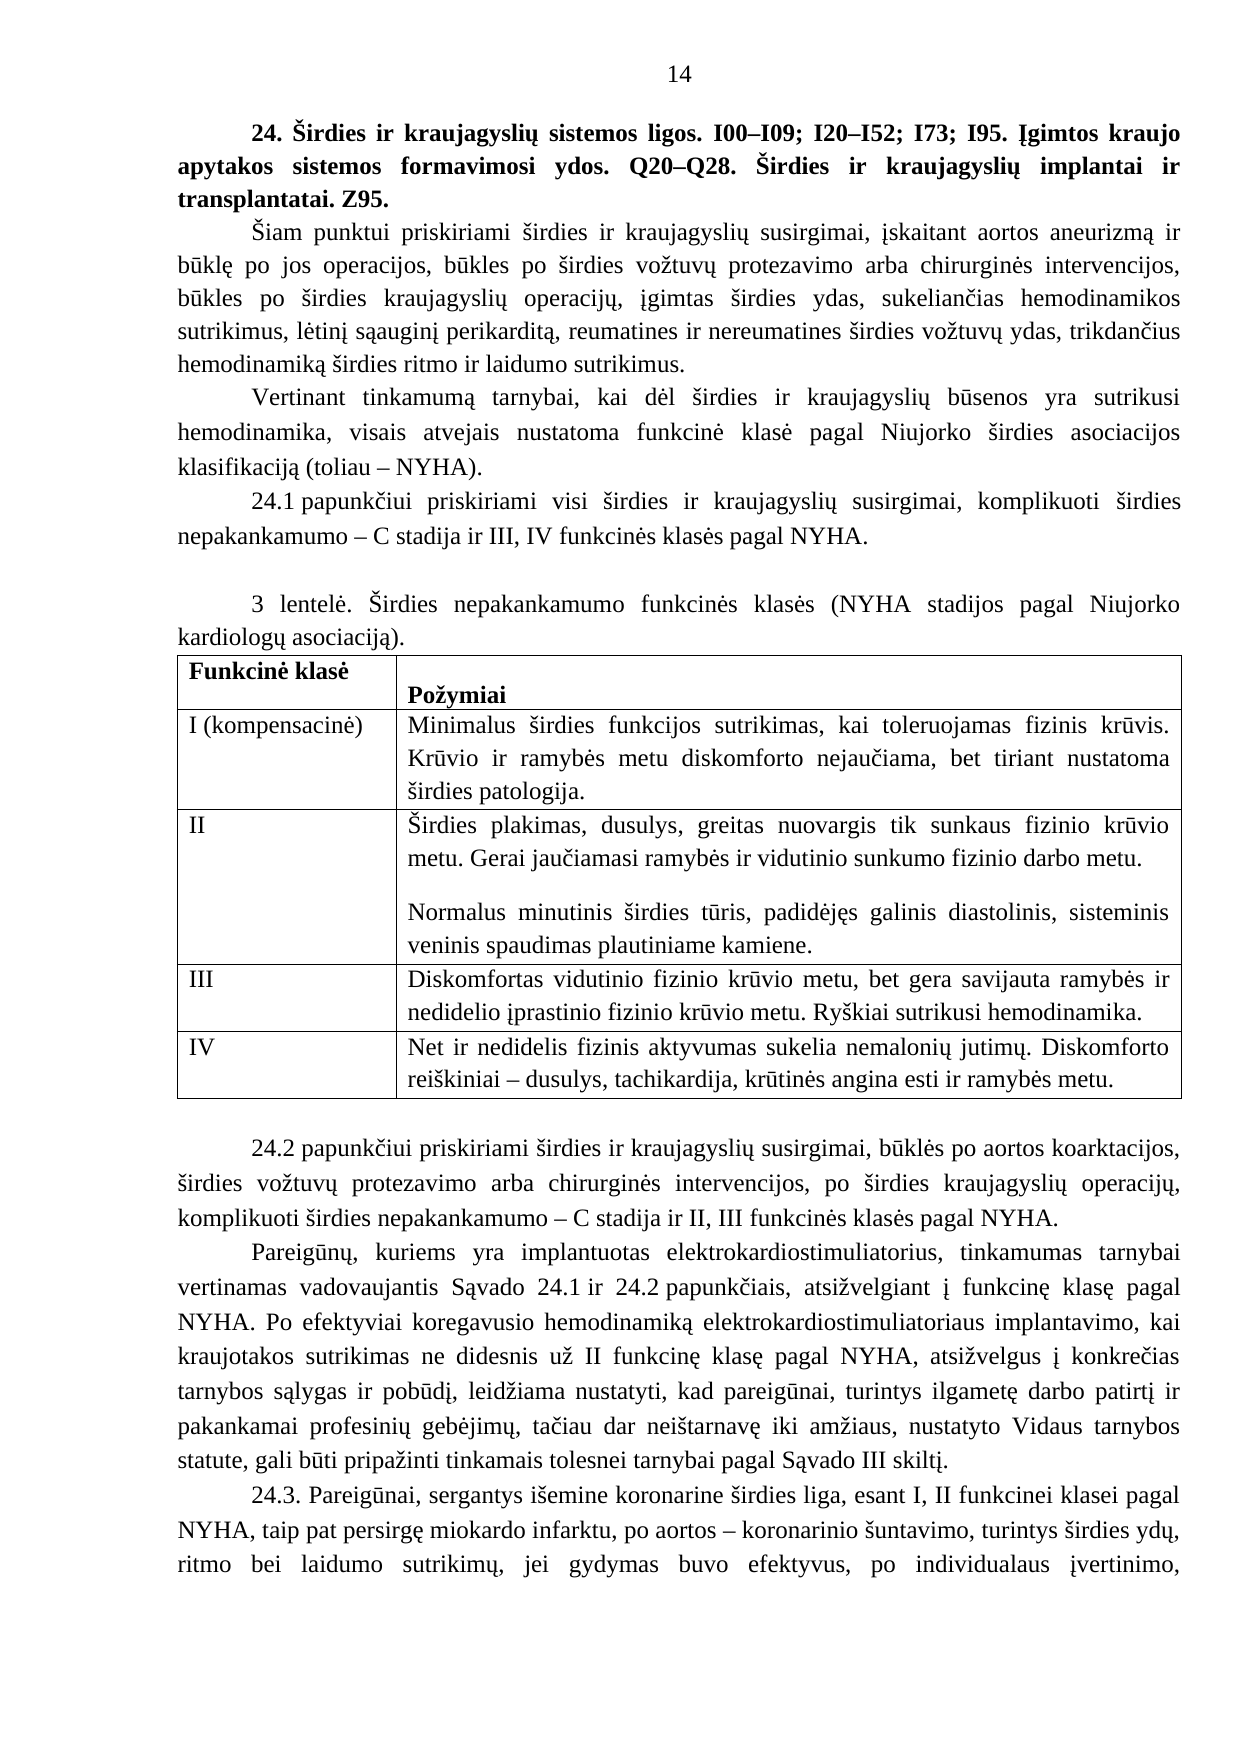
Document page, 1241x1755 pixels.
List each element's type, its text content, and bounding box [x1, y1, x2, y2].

table_header Požymiai [397, 656, 1181, 709]
table_cell III [178, 965, 396, 1031]
text Šiam punktui priskiriami širdies ir kraujagyslių susirgimai, įskaitant aortos aneurizmą ir būklę po jos operacijos, būkles po širdies vožtuvų protezavimo arba chirurginės intervencijos, būkles po širdies kraujagyslių operacijų, įgimtas širdies ydas, sukeliančias hemodinamikos sutrikimus, lėtinį sąauginį perikarditą, reumatines ir nereumatines širdies vožtuvų ydas, trikdančius hemodinamiką širdies ritmo ir laidumo sutrikimus. [177, 217, 1181, 378]
table_cell Diskomfortas vidutinio fizinio krūvio metu, bet gera savijauta ramybės ir nedidelio įprastinio fizinio krūvio metu. Ryškiai sutrikusi hemodinamika. [397, 965, 1181, 1031]
table_cell Net ir nedidelis fizinis aktyvumas sukelia nemalonių jutimų. Diskomforto reiškiniai – dusulys, tachikardija, krūtinės angina esti ir ramybės metu. [397, 1032, 1181, 1098]
text 24. Širdies ir kraujagyslių sistemos ligos. I00–I09; I20–I52; I73; I95. Įgimtos kraujo apytakos sistemos formavimosi ydos. Q20–Q28. Širdies ir kraujagyslių implantai ir transplantatai. Z95. [177, 118, 1181, 213]
text 3 lentelė. Širdies nepakankamumo funkcinės klasės (NYHA stadijos pagal Niujorko kardiologų asociaciją). [177, 589, 1181, 651]
table_cell Širdies plakimas, dusulys, greitas nuovargis tik sunkaus fizinio krūvio metu. Gerai jaučiamasi ramybės ir vidutinio sunkumo fizinio darbo metu. Normalus minutinis širdies tūris, padidėjęs galinis diastolinis, sisteminis veninis spaudimas plautiniame kamiene. [397, 810, 1181, 963]
table_cell I (kompensacinė) [178, 710, 396, 809]
table_header Funkcinė klasė [178, 656, 396, 709]
table_cell IV [178, 1032, 396, 1098]
text 24.2 papunkčiui priskiriami širdies ir kraujagyslių susirgimai, būklės po aortos koarktacijos, širdies vožtuvų protezavimo arba chirurginės intervencijos, po širdies kraujagyslių operacijų, komplikuoti širdies nepakankamumo – C stadija ir II, III funkcinės klasės pagal NYHA. [177, 1133, 1181, 1231]
table_cell Minimalus širdies funkcijos sutrikimas, kai toleruojamas fizinis krūvis. Krūvio ir ramybės metu diskomforto nejaučiama, bet tiriant nustatoma širdies patologija. [397, 710, 1181, 809]
text 24.3. Pareigūnai, sergantys išemine koronarine širdies liga, esant I, II funkcinei klasei pagal NYHA, taip pat persirgę miokardo infarktu, po aortos – koronarinio šuntavimo, turintys širdies ydų, ritmo bei laidumo sutrikimų, jei gydymas buvo efektyvus, po individualaus įvertinimo, [177, 1480, 1181, 1578]
text Pareigūnų, kuriems yra implantuotas elektrokardiostimuliatorius, tinkamumas tarnybai vertinamas vadovaujantis Sąvado 24.1 ir 24.2 papunkčiais, atsižvelgiant į funkcinę klasę pagal NYHA. Po efektyviai koregavusio hemodinamiką elektrokardiostimuliatoriaus implantavimo, kai kraujotakos sutrikimas ne didesnis už II funkcinę klasę pagal NYHA, atsižvelgus į konkrečias tarnybos sąlygas ir pobūdį, leidžiama nustatyti, kad pareigūnai, turintys ilgametę darbo patirtį ir pakankamai profesinių gebėjimų, tačiau dar neištarnavę iki amžiaus, nustatyto Vidaus tarnybos statute, gali būti pripažinti tinkamais tolesnei tarnybai pagal Sąvado III skiltį. [177, 1237, 1181, 1474]
text Vertinant tinkamumą tarnybai, kai dėl širdies ir kraujagyslių būsenos yra sutrikusi hemodinamika, visais atvejais nustatoma funkcinė klasė pagal Niujorko širdies asociacijos klasifikaciją (toliau – NYHA). [177, 382, 1181, 480]
text 24.1 papunkčiui priskiriami visi širdies ir kraujagyslių susirgimai, komplikuoti širdies nepakankamumo – C stadija ir III, IV funkcinės klasės pagal NYHA. [177, 486, 1181, 550]
table_cell II [178, 810, 396, 963]
